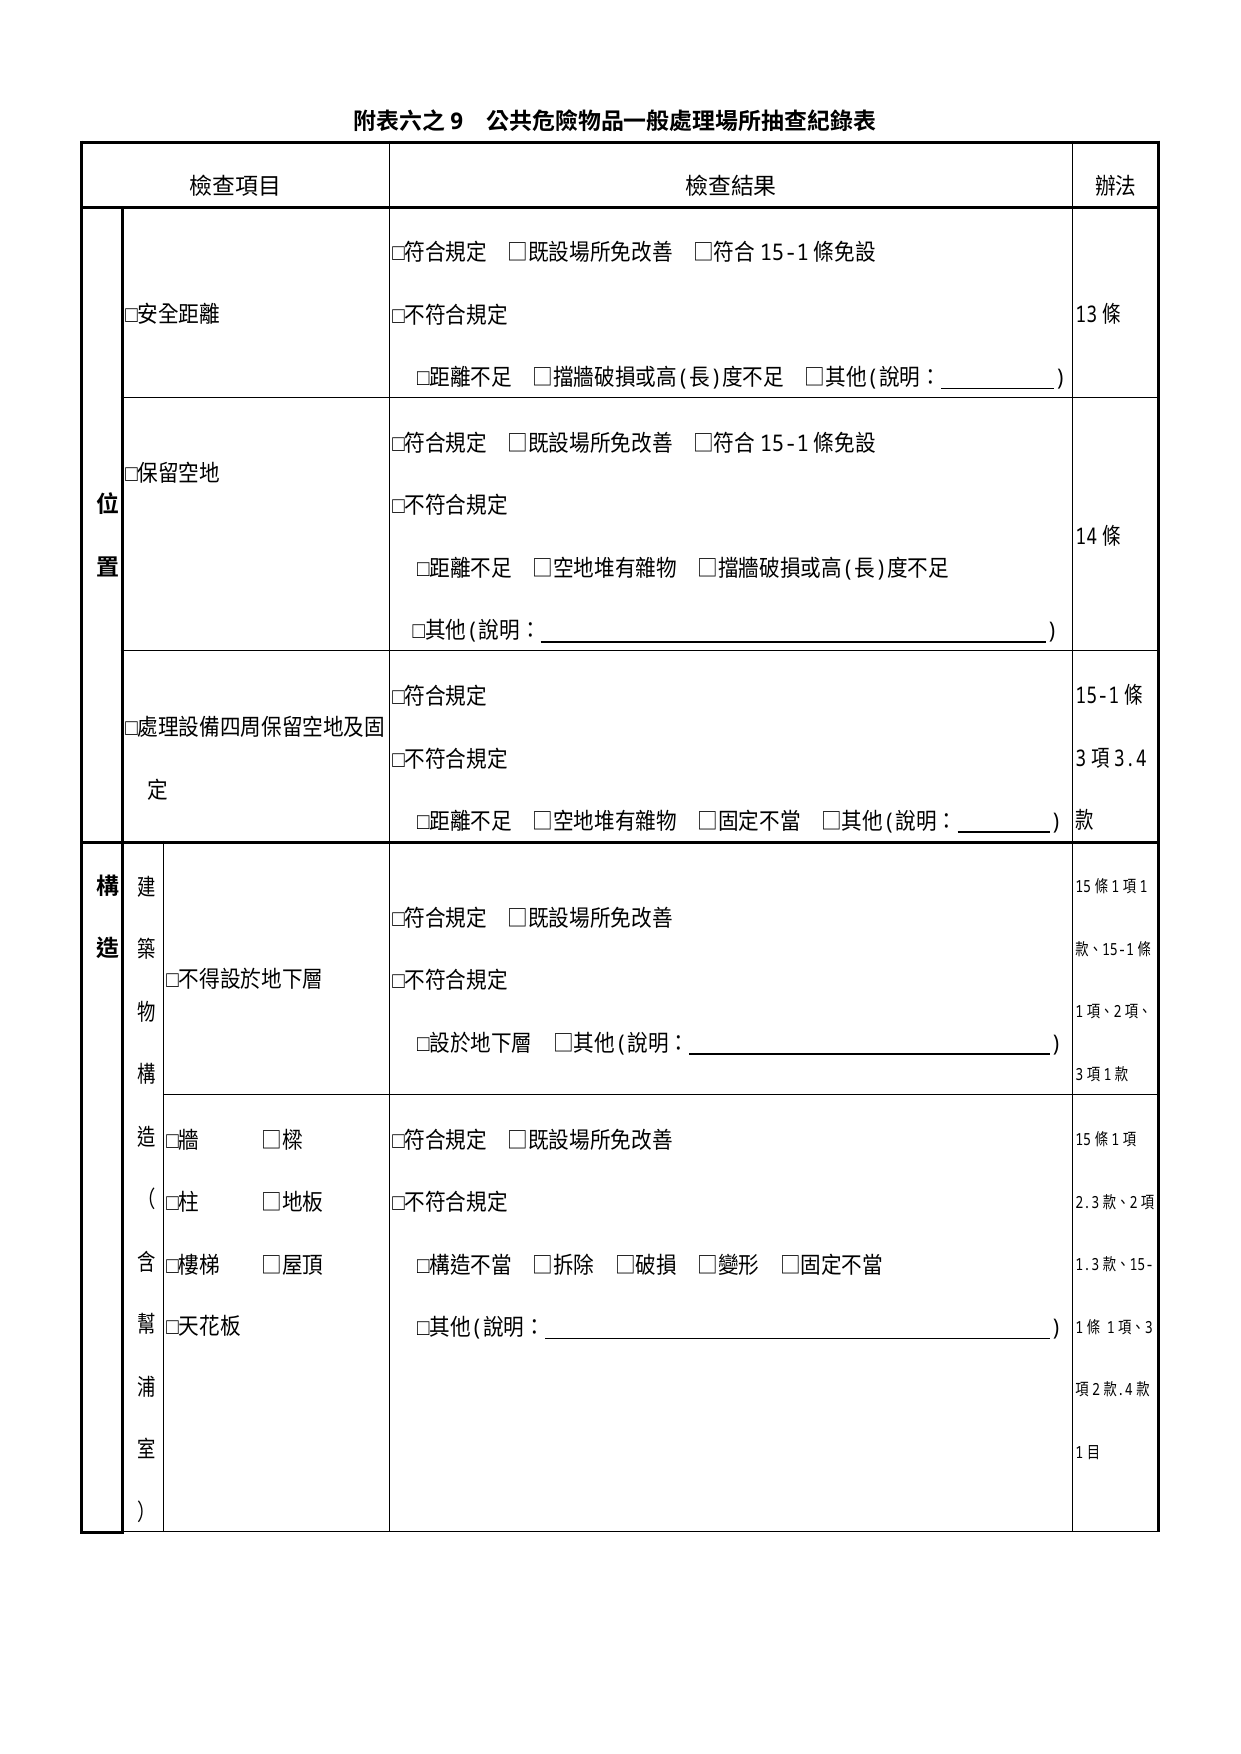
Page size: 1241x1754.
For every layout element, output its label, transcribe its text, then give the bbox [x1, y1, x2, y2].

table_cell □處理設備四周保留空地及固定 [124, 651, 389, 841]
table_cell □符合規定 □不符合規定 □距離不足 □空地堆有雜物 □固定不當 □其他(說明： ) [390, 651, 1072, 841]
table_cell □符合規定 □既設場所免改善 □符合15-1條免設 □不符合規定 □距離不足 □擋牆破損或高(長)度不足 □其他(說明： ) [390, 209, 1072, 397]
table_cell □保留空地 [124, 398, 389, 650]
table_cell □符合規定 □既設場所免改善 □不符合規定 □設於地下層 □其他(說明： ) [390, 844, 1072, 1094]
table_cell 建築物構造（含幫浦室） [124, 844, 163, 1531]
table_cell 15條1項1款、15-1條1項、2項、 3項1款 [1073, 844, 1157, 1094]
table_cell 14條 [1073, 398, 1157, 650]
table_cell □符合規定 □既設場所免改善 □符合15-1條免設 □不符合規定 □距離不足 □空地堆有雜物 □擋牆破損或高(長)度不足 □其他(說明： ) [390, 398, 1072, 650]
table_cell 構造 [83, 844, 121, 1531]
table_cell 位置 [83, 209, 121, 841]
table_header 檢查項目 [83, 144, 389, 206]
table_header 辦法 [1073, 144, 1157, 206]
table_cell 13條 [1073, 209, 1157, 397]
table_cell □不得設於地下層 [164, 844, 389, 1094]
table_header 檢查結果 [390, 144, 1072, 206]
table_cell □符合規定 □既設場所免改善 □不符合規定 □構造不當 □拆除 □破損 □變形 □固定不當 □其他(說明： ) [390, 1095, 1072, 1531]
text 附表六之9 公共危險物品一般處理場所抽查紀錄表 [107, 78, 1122, 141]
table_cell □牆 □樑 □柱 □地板 □樓梯 □屋頂 □天花板 [164, 1095, 389, 1531]
table_cell 15條1項2.3款、2項1.3款、15-1條 1項、3項2款.4款1目 [1073, 1095, 1157, 1531]
table_cell □安全距離 [124, 209, 389, 397]
table_cell 15-1條 3項3.4款 [1073, 651, 1157, 841]
